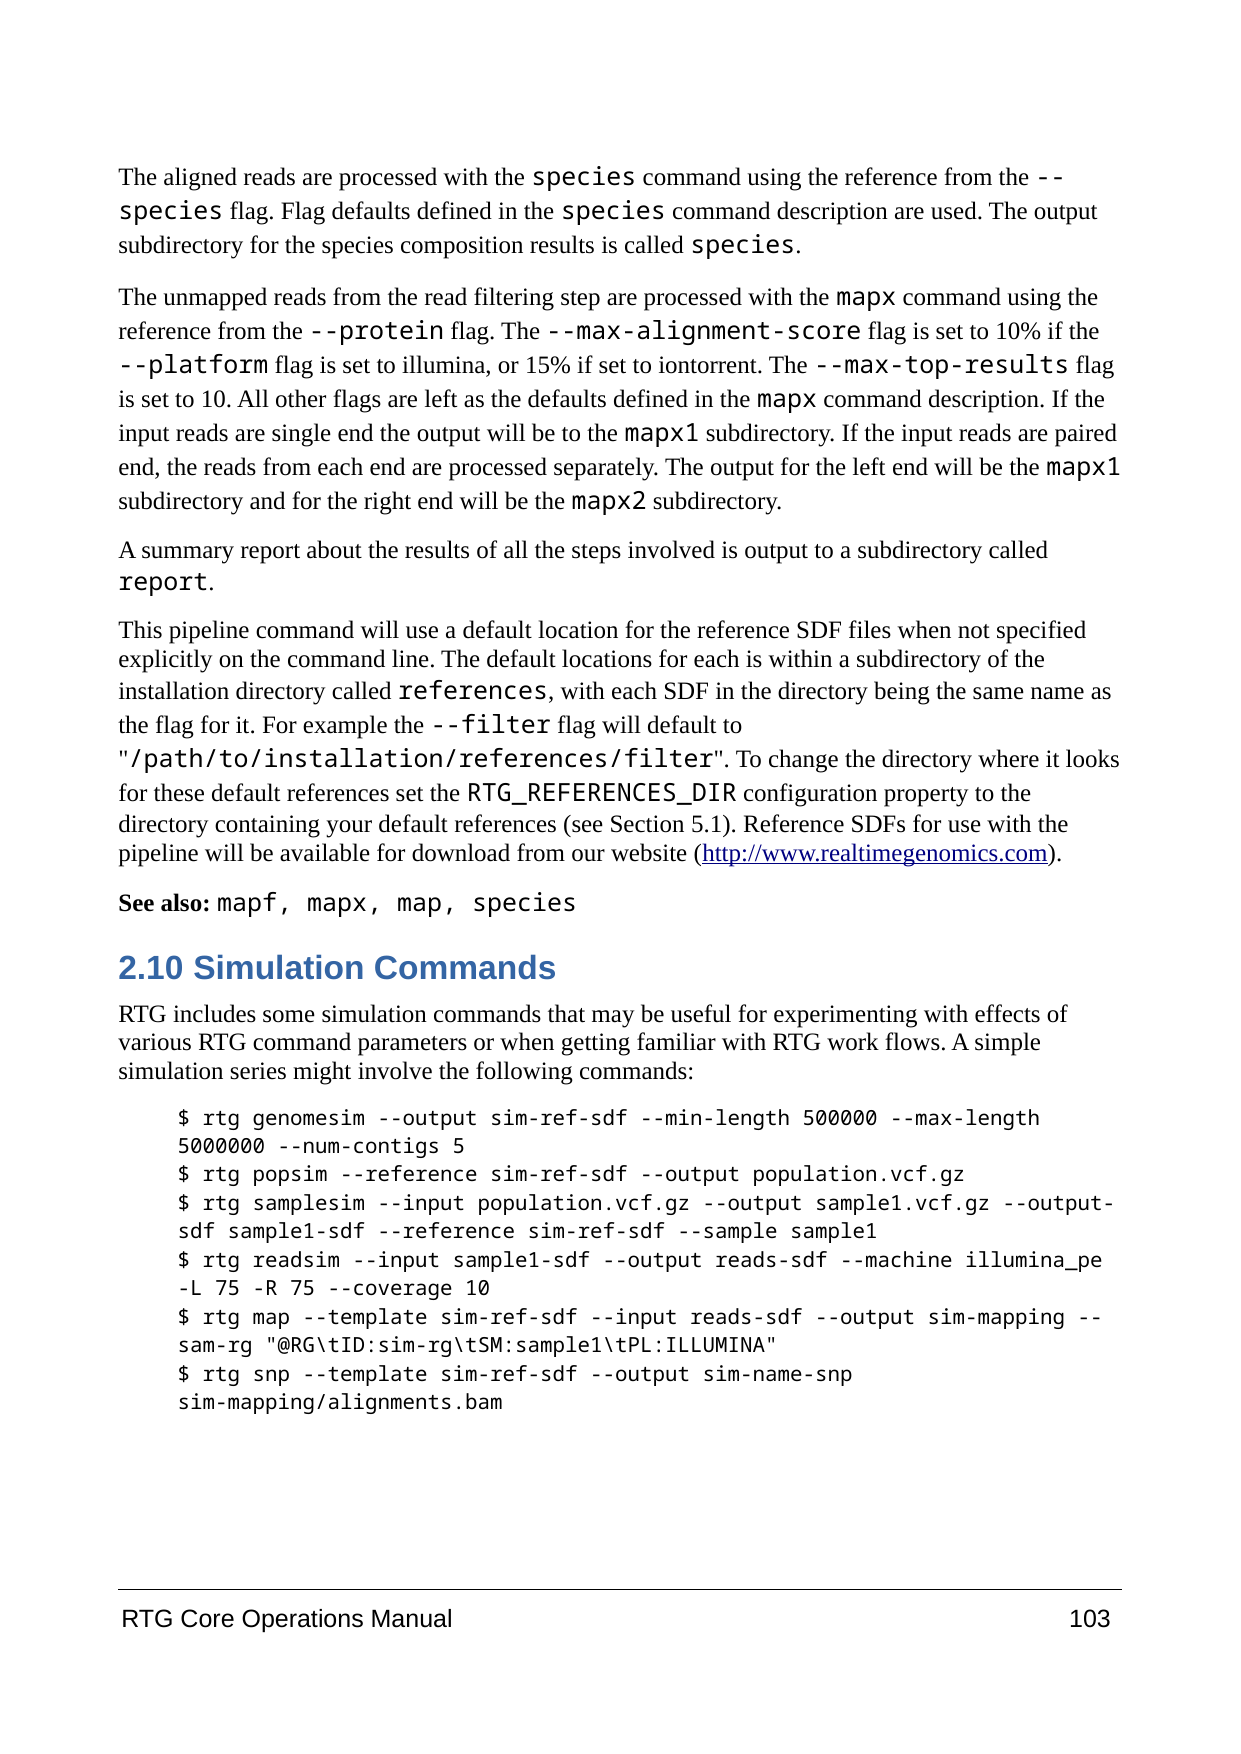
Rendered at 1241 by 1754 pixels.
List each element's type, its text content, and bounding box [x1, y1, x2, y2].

text A summary report about the results of all the steps involved is output to a subdirectory called report. [118, 535, 1122, 597]
text The unmapped reads from the read filtering step are processed with the mapx command using the reference from the --protein flag. The --max-alignment-score flag is set to 10% if the --platform flag is set to illumina, or 15% if set to iontorrent. The --max-top-results flag is set to 10. All other flags are left as the defaults defined in the mapx command description. If the input reads are single end the output will be to the mapx1 subdirectory. If the input reads are paired end, the reads from each end are processed separately. The output for the left end will be the mapx1 subdirectory and for the right end will be the mapx2 subdirectory. [118, 278, 1122, 517]
text $ rtg genomesim --output sim-ref-sdf --min-length 500000 --max-length 5000000 --num-contigs 5 [177, 1103, 1122, 1159]
text See also: mapf, mapx, map, species [118, 884, 1122, 918]
subtitle Simulation Commands [118, 948, 1122, 986]
text $ rtg snp --template sim-ref-sdf --output sim-name-snp sim-mapping/alignments.bam [177, 1359, 1122, 1416]
text $ rtg readsim --input sample1-sdf --output reads-sdf --machine illumina_pe -L 75 -R 75 --coverage 10 [177, 1245, 1122, 1302]
text RTG includes some simulation commands that may be useful for experimenting with effects of various RTG command parameters or when getting familiar with RTG work flows. A simple simulation series might involve the following commands: [118, 999, 1122, 1085]
text The aligned reads are processed with the species command using the reference from the --species flag. Flag defaults defined in the species command description are used. The output subdirectory for the species composition results is called species. [118, 159, 1122, 261]
text $ rtg samplesim --input population.vcf.gz --output sample1.vcf.gz --output-sdf sample1-sdf --reference sim-ref-sdf --sample sample1 [177, 1188, 1122, 1245]
text $ rtg popsim --reference sim-ref-sdf --output population.vcf.gz [177, 1159, 1122, 1188]
text This pipeline command will use a default location for the reference SDF files when not specified explicitly on the command line. The default locations for each is within a subdirectory of the installation directory called references, with each SDF in the directory being the same name as the flag for it. For example the --filter flag will default to "/path/to/installation/references/filter". To change the directory where it looks for these default references set the RTG_REFERENCES_DIR configuration property to the directory containing your default references (see Section 5.1). Reference SDFs for use with the pipeline will be available for download from our website (http://www.realtimegenomics.com). [118, 615, 1122, 866]
text $ rtg map --template sim-ref-sdf --input reads-sdf --output sim-mapping --sam-rg "@RG\tID:sim-rg\tSM:sample1\tPL:ILLUMINA" [177, 1302, 1122, 1359]
